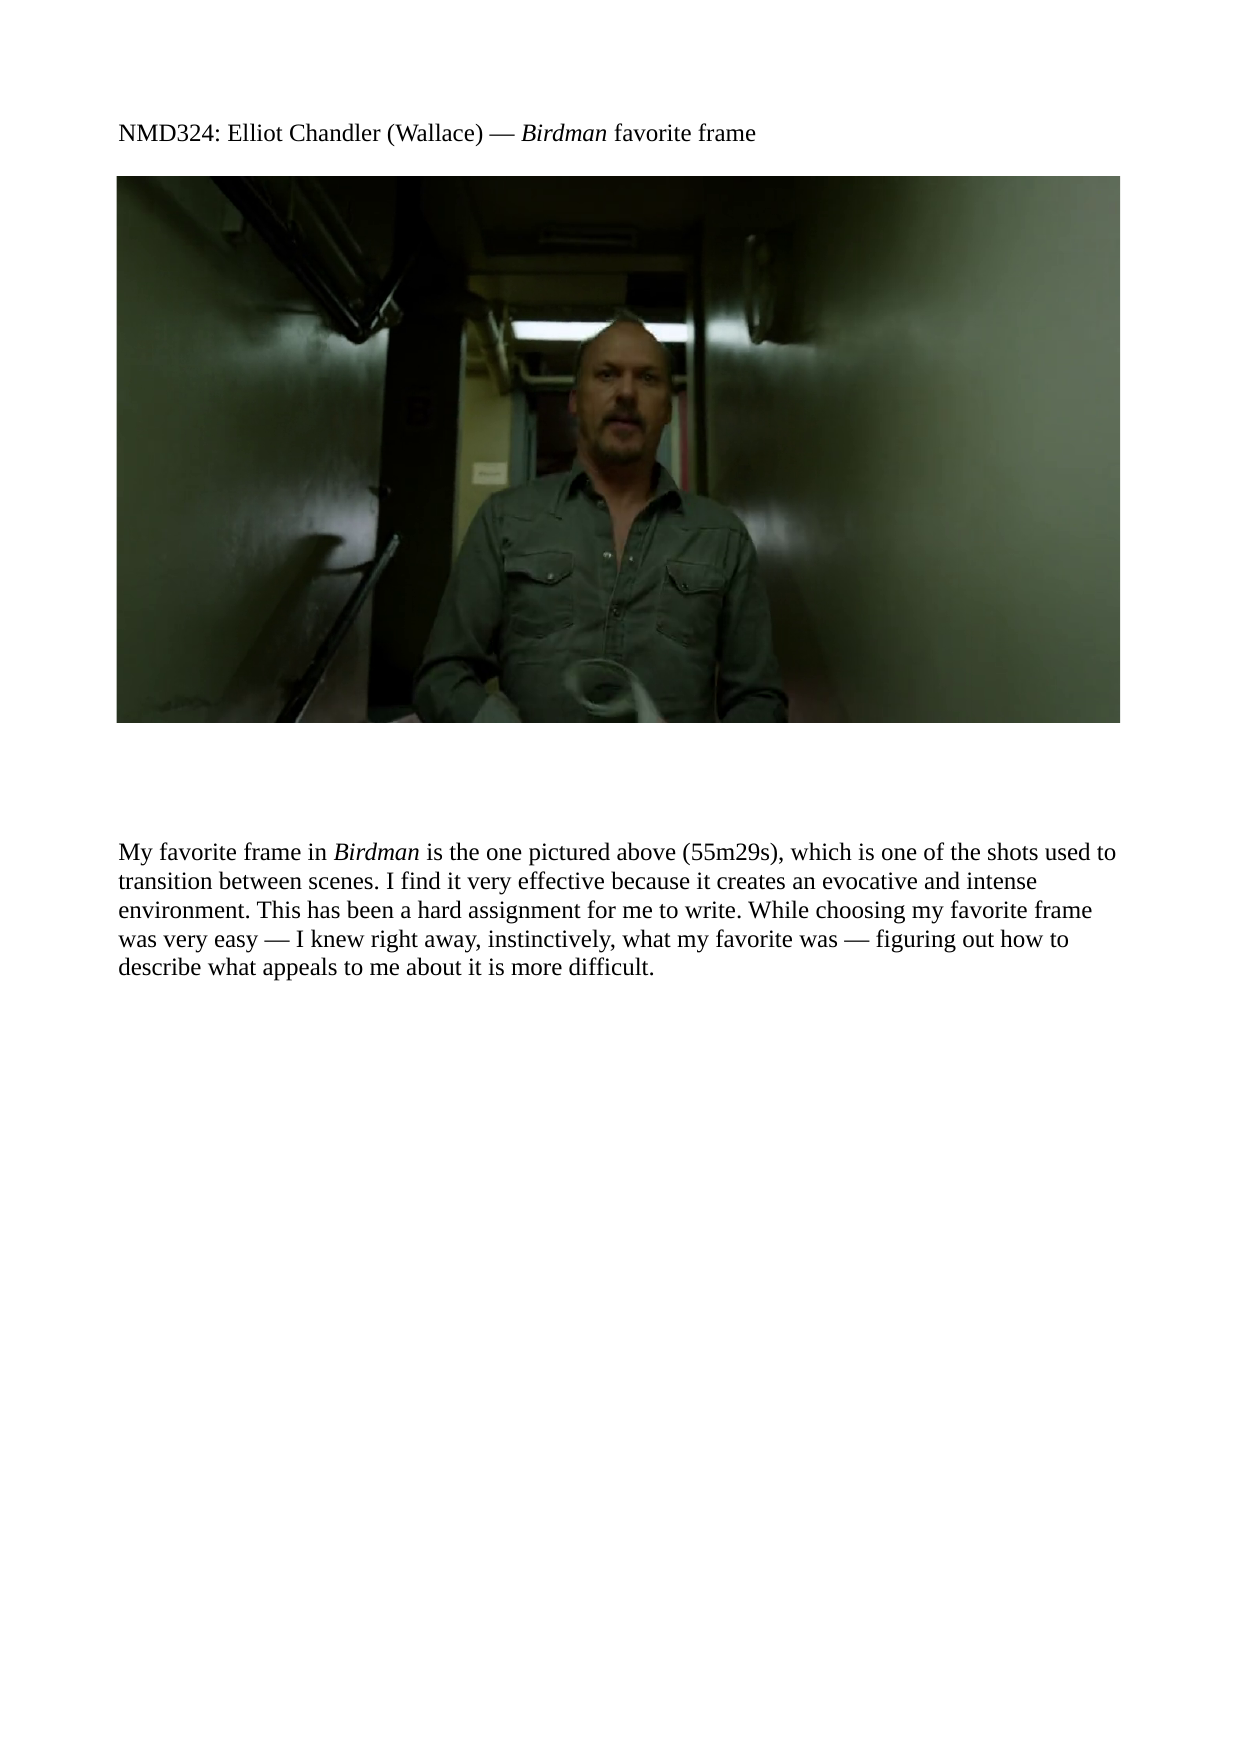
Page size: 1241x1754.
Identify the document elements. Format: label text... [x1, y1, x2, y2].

text My favorite frame in Birdman is the one pictured above (55m29s), which is one of the shots used to transition between scenes. I find it very effective because it creates an evocative and intense environment. This has been a hard assignment for me to write. While choosing my favorite frame was very easy — I knew right away, instinctively, what my favorite was — figuring out how to describe what appeals to me about it is more difficult. [118, 837, 1122, 981]
text NMD324: Elliot Chandler (Wallace) — Birdman favorite frame [118, 118, 1122, 147]
picture [116, 176, 1121, 723]
